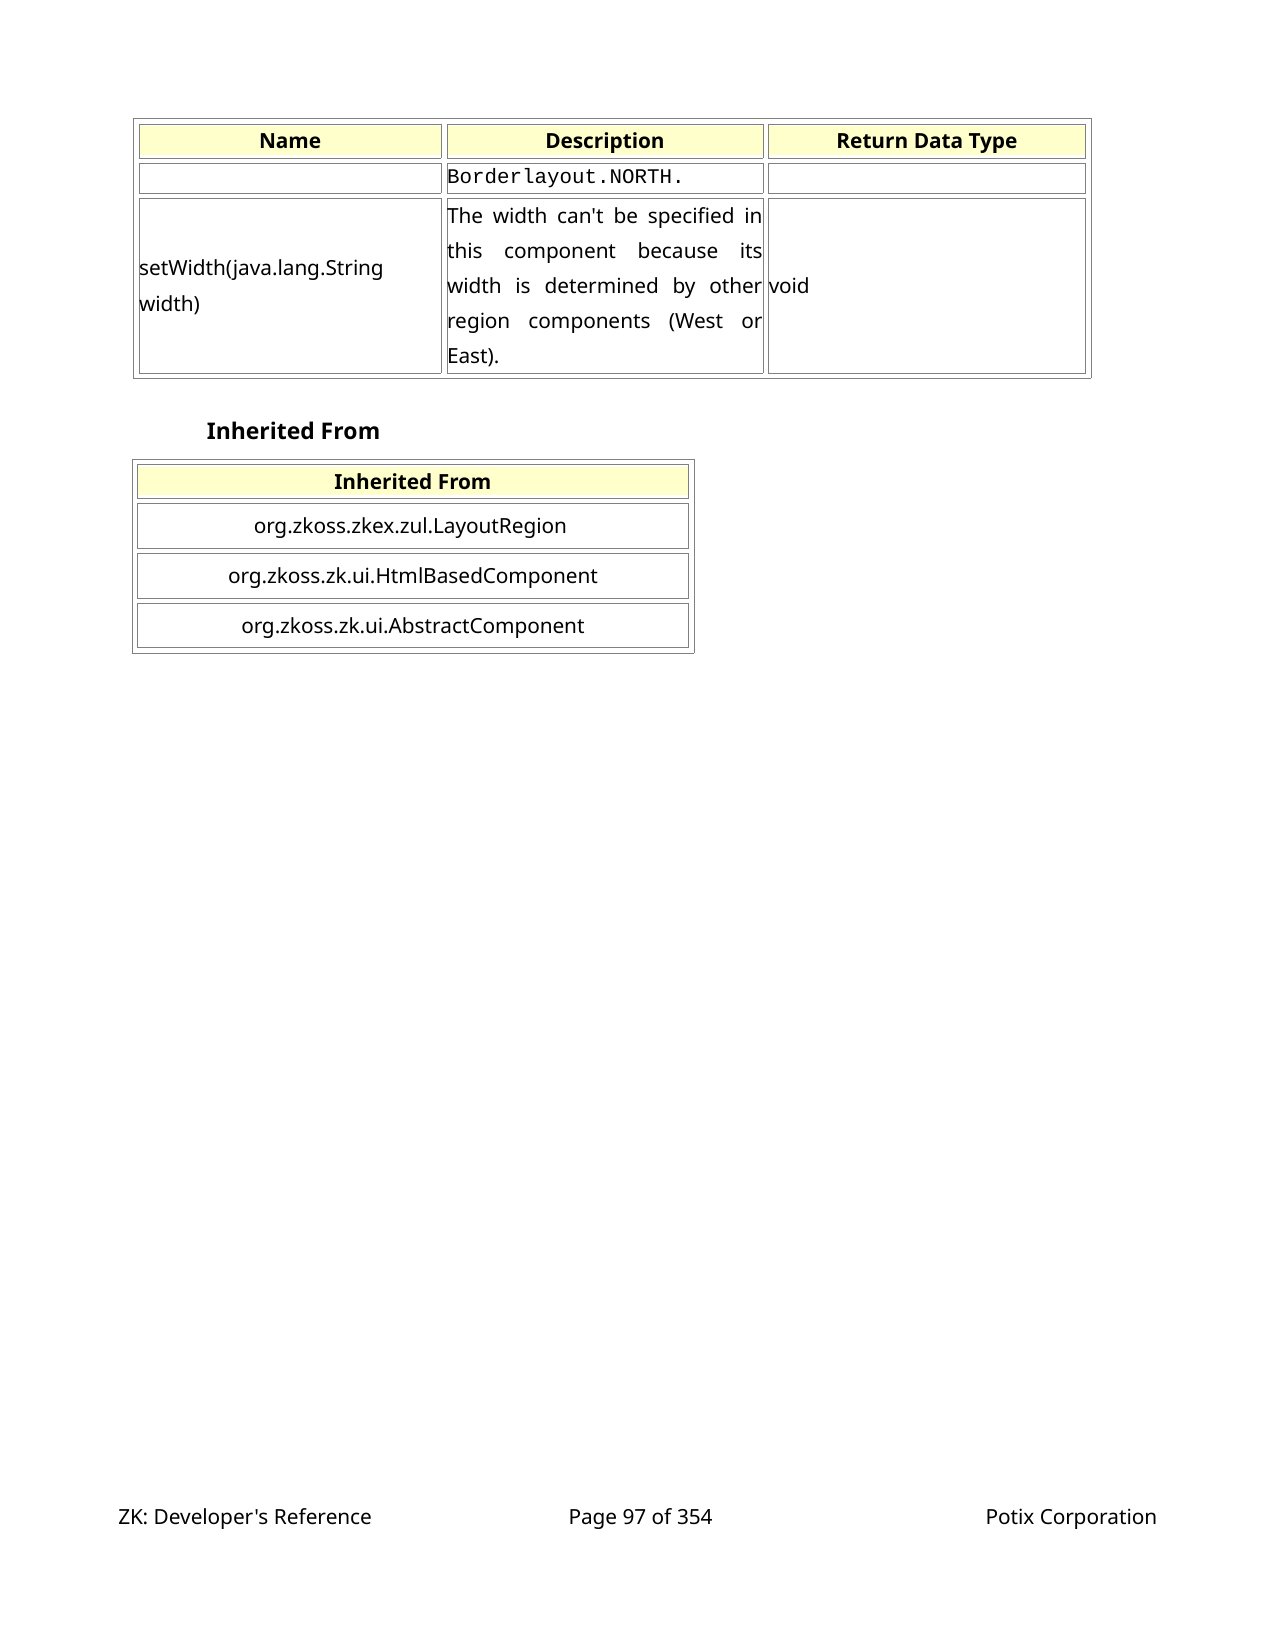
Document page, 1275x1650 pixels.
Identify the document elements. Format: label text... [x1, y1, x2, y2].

table_cell [766, 158, 1088, 192]
table_header Name [136, 119, 444, 158]
subtitle Inherited From [207, 415, 1157, 446]
table_cell org.zkoss.zk.ui.HtmlBasedComponent [134, 548, 691, 597]
table_header Inherited From [134, 460, 691, 498]
table_header Description [444, 119, 766, 158]
table_cell [136, 158, 444, 192]
table_header Return Data Type [766, 119, 1088, 158]
table_cell org.zkoss.zk.ui.AbstractComponent [134, 598, 691, 647]
table_cell Borderlayout.NORTH. [444, 158, 766, 192]
table_cell setWidth(java.lang.String width) [136, 193, 444, 373]
table_cell void [766, 193, 1088, 373]
table_cell The width can't be specified in this component because its width is determined by other region components (West or East). [444, 193, 766, 373]
table_cell org.zkoss.zkex.zul.LayoutRegion [134, 498, 691, 548]
